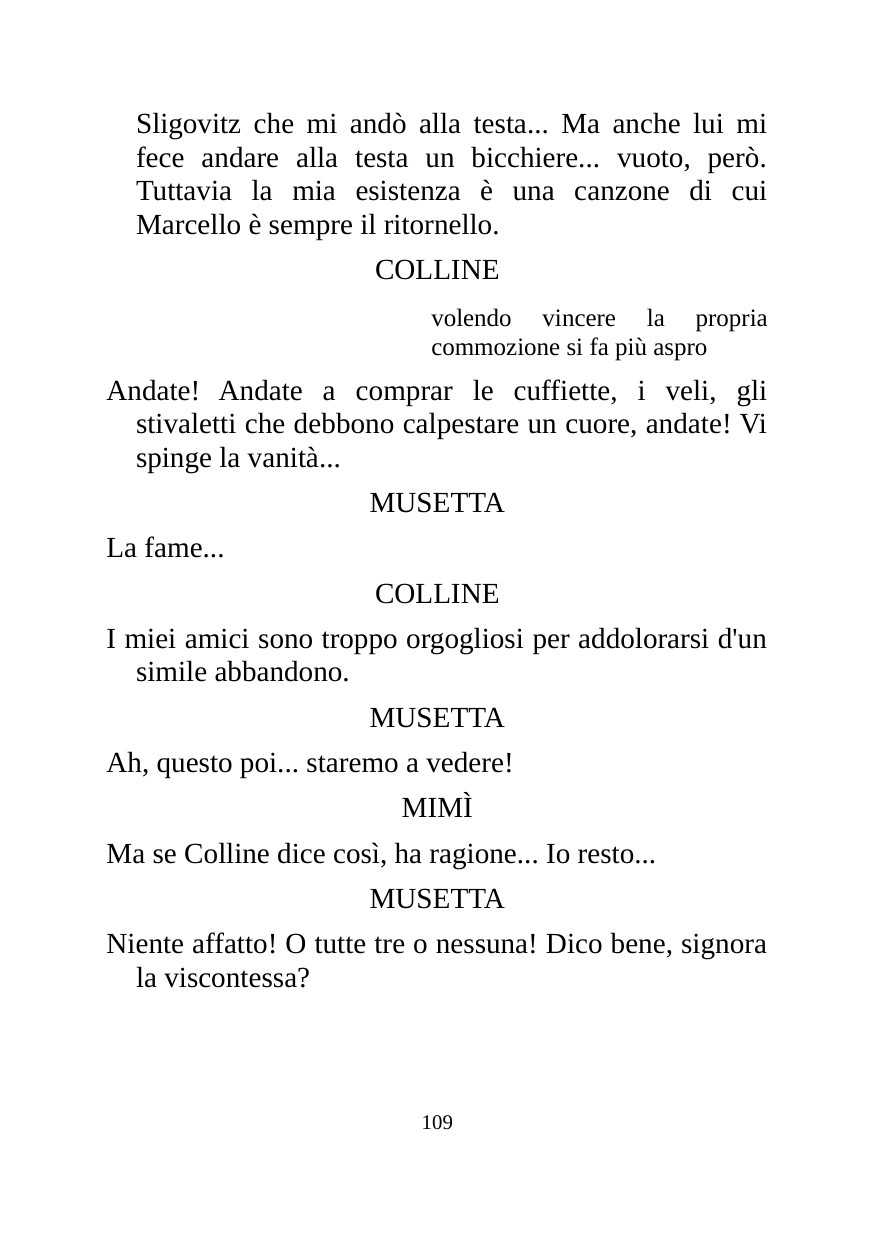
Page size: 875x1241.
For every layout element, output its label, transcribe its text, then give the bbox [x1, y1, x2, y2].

text I miei amici sono troppo orgogliosi per addolorarsi d'un simile abbandono. [106, 621, 768, 688]
text Ma se Colline dice così, ha ragione... Io resto... [106, 836, 768, 869]
text MUSETTA [106, 881, 768, 915]
text COLLINE [106, 252, 768, 286]
text MUSETTA [106, 485, 768, 519]
text Ah, questo poi... staremo a vedere! [106, 745, 768, 779]
text Niente affatto! O tutte tre o nessuna! Dico bene, signora la viscontessa? [106, 926, 768, 993]
text Andate! Andate a comprar le cuffiette, i veli, gli stivaletti che debbono calpestare un cuore, andate! Vi spinge la vanità... [106, 373, 768, 473]
text La fame... [106, 530, 768, 564]
text MIMÌ [106, 791, 768, 824]
text COLLINE [106, 576, 768, 609]
text MUSETTA [106, 700, 768, 733]
text Sligovitz che mi andò alla testa... Ma anche lui mi fece andare alla testa un bicchiere... vuoto, però. Tuttavia la mia esistenza è una canzone di cui Marcello è sempre il ritornello. [106, 106, 768, 240]
text volendo vincere la propria commozione si fa più aspro [431, 303, 768, 361]
